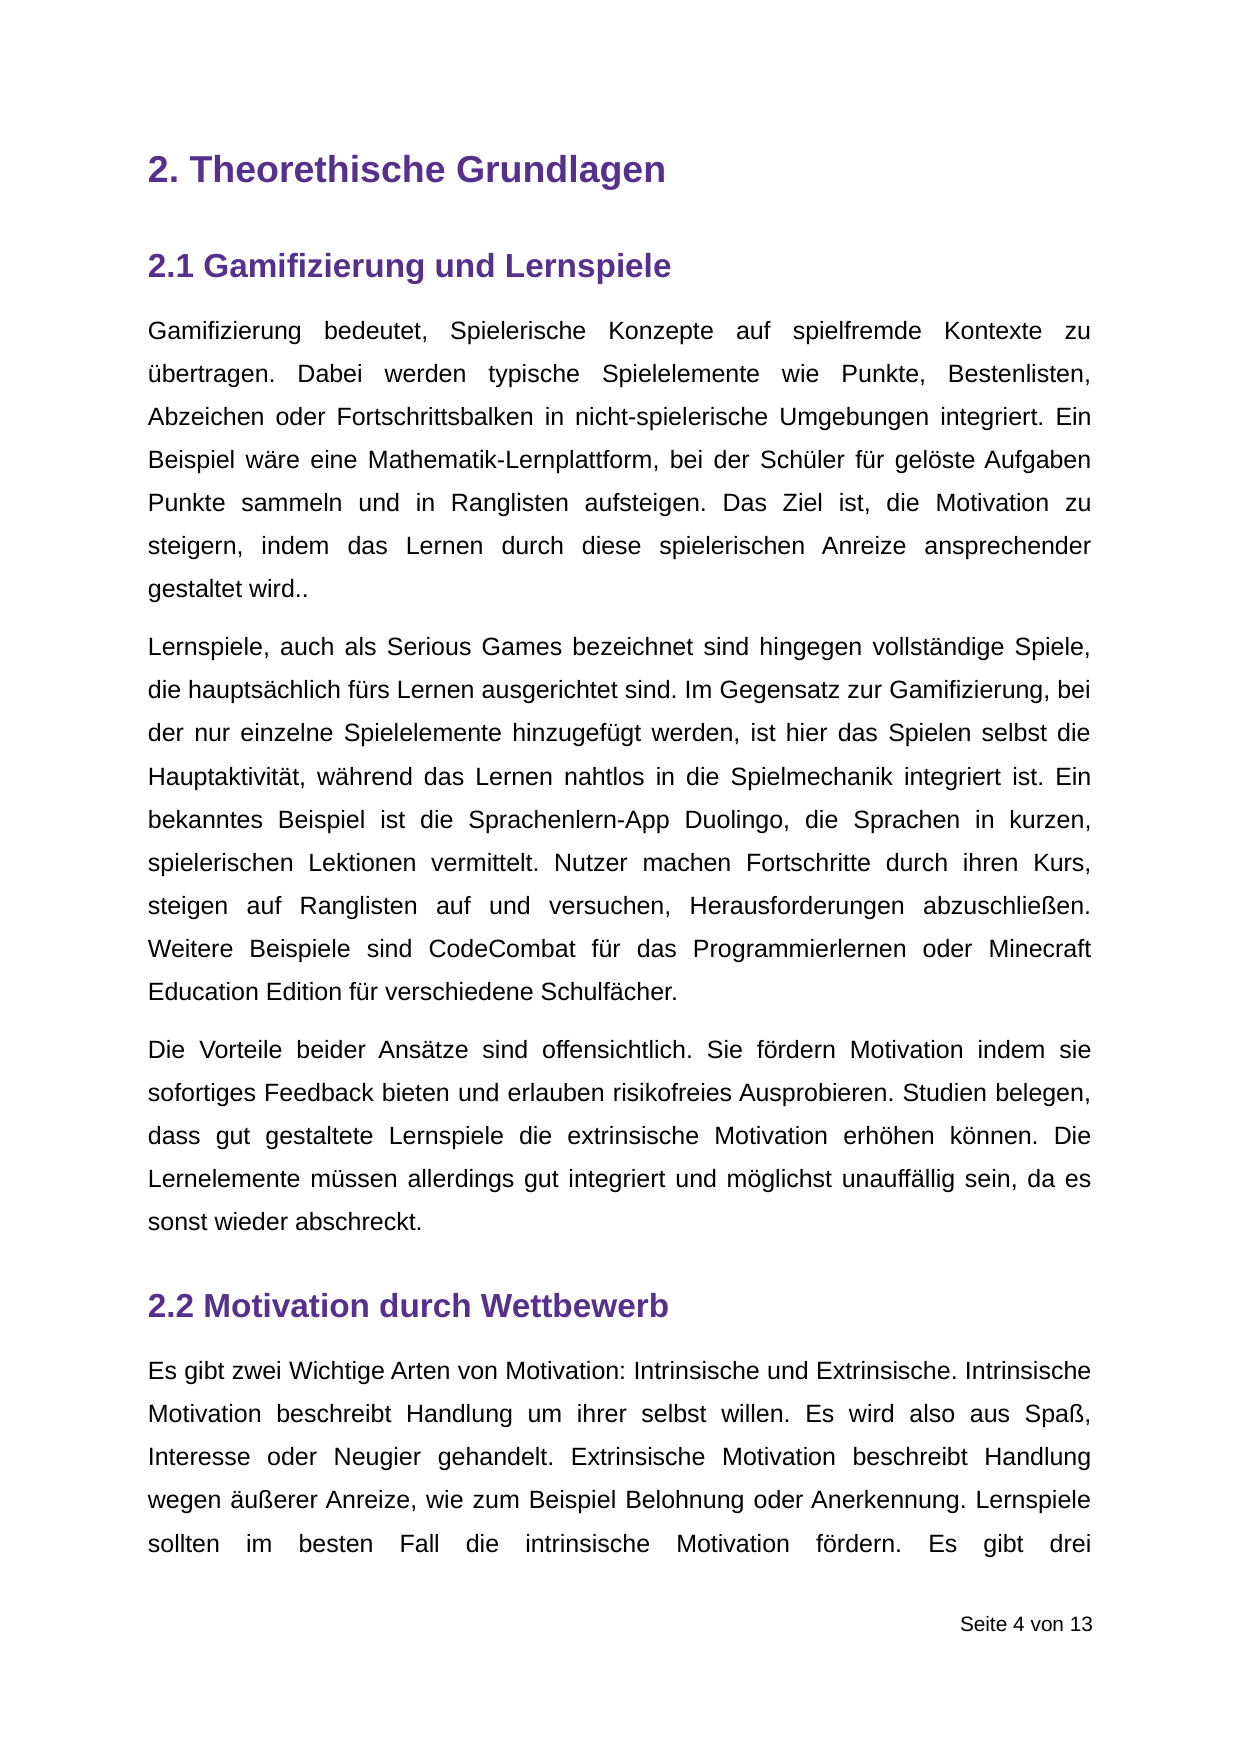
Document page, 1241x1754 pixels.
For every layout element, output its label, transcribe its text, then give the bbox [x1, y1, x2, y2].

subtitle 2.2 Motivation durch Wettbewerb [148, 1286, 1093, 1324]
subtitle 2.1 Gamifizierung und Lernspiele [148, 246, 1093, 284]
text Die Vorteile beider Ansätze sind offensichtlich. Sie fördern Motivation indem sie sofortiges Feedback bieten und erlauben risikofreies Ausprobieren. Studien belegen, dass gut gestaltete Lernspiele die extrinsische Motivation erhöhen können. Die Lernelemente müssen allerdings gut integriert und möglichst unauffällig sein, da es sonst wieder abschreckt. [148, 1035, 1093, 1236]
text Es gibt zwei Wichtige Arten von Motivation: Intrinsische und Extrinsische. Intrinsische Motivation beschreibt Handlung um ihrer selbst willen. Es wird also aus Spaß, Interesse oder Neugier gehandelt. Extrinsische Motivation beschreibt Handlung wegen äußerer Anreize, wie zum Beispiel Belohnung oder Anerkennung. Lernspiele sollten im besten Fall die intrinsische Motivation fördern. Es gibt drei [148, 1356, 1093, 1557]
subtitle 2. Theorethische Grundlagen [148, 148, 1093, 191]
text Lernspiele, auch als Serious Games bezeichnet sind hingegen vollständige Spiele, die hauptsächlich fürs Lernen ausgerichtet sind. Im Gegensatz zur Gamifizierung, bei der nur einzelne Spielelemente hinzugefügt werden, ist hier das Spielen selbst die Hauptaktivität, während das Lernen nahtlos in die Spielmechanik integriert ist. Ein bekanntes Beispiel ist die Sprachenlern-App Duolingo, die Sprachen in kurzen, spielerischen Lektionen vermittelt. Nutzer machen Fortschritte durch ihren Kurs, steigen auf Ranglisten auf und versuchen, Herausforderungen abzuschließen. Weitere Beispiele sind CodeCombat für das Programmierlernen oder Minecraft Education Edition für verschiedene Schulfächer. [148, 632, 1093, 1006]
text Gamifizierung bedeutet, Spielerische Konzepte auf spielfremde Kontexte zu übertragen. Dabei werden typische Spielelemente wie Punkte, Bestenlisten, Abzeichen oder Fortschrittsbalken in nicht-spielerische Umgebungen integriert. Ein Beispiel wäre eine Mathematik-Lernplattform, bei der Schüler für gelöste Aufgaben Punkte sammeln und in Ranglisten aufsteigen. Das Ziel ist, die Motivation zu steigern, indem das Lernen durch diese spielerischen Anreize ansprechender gestaltet wird.. [148, 316, 1093, 603]
